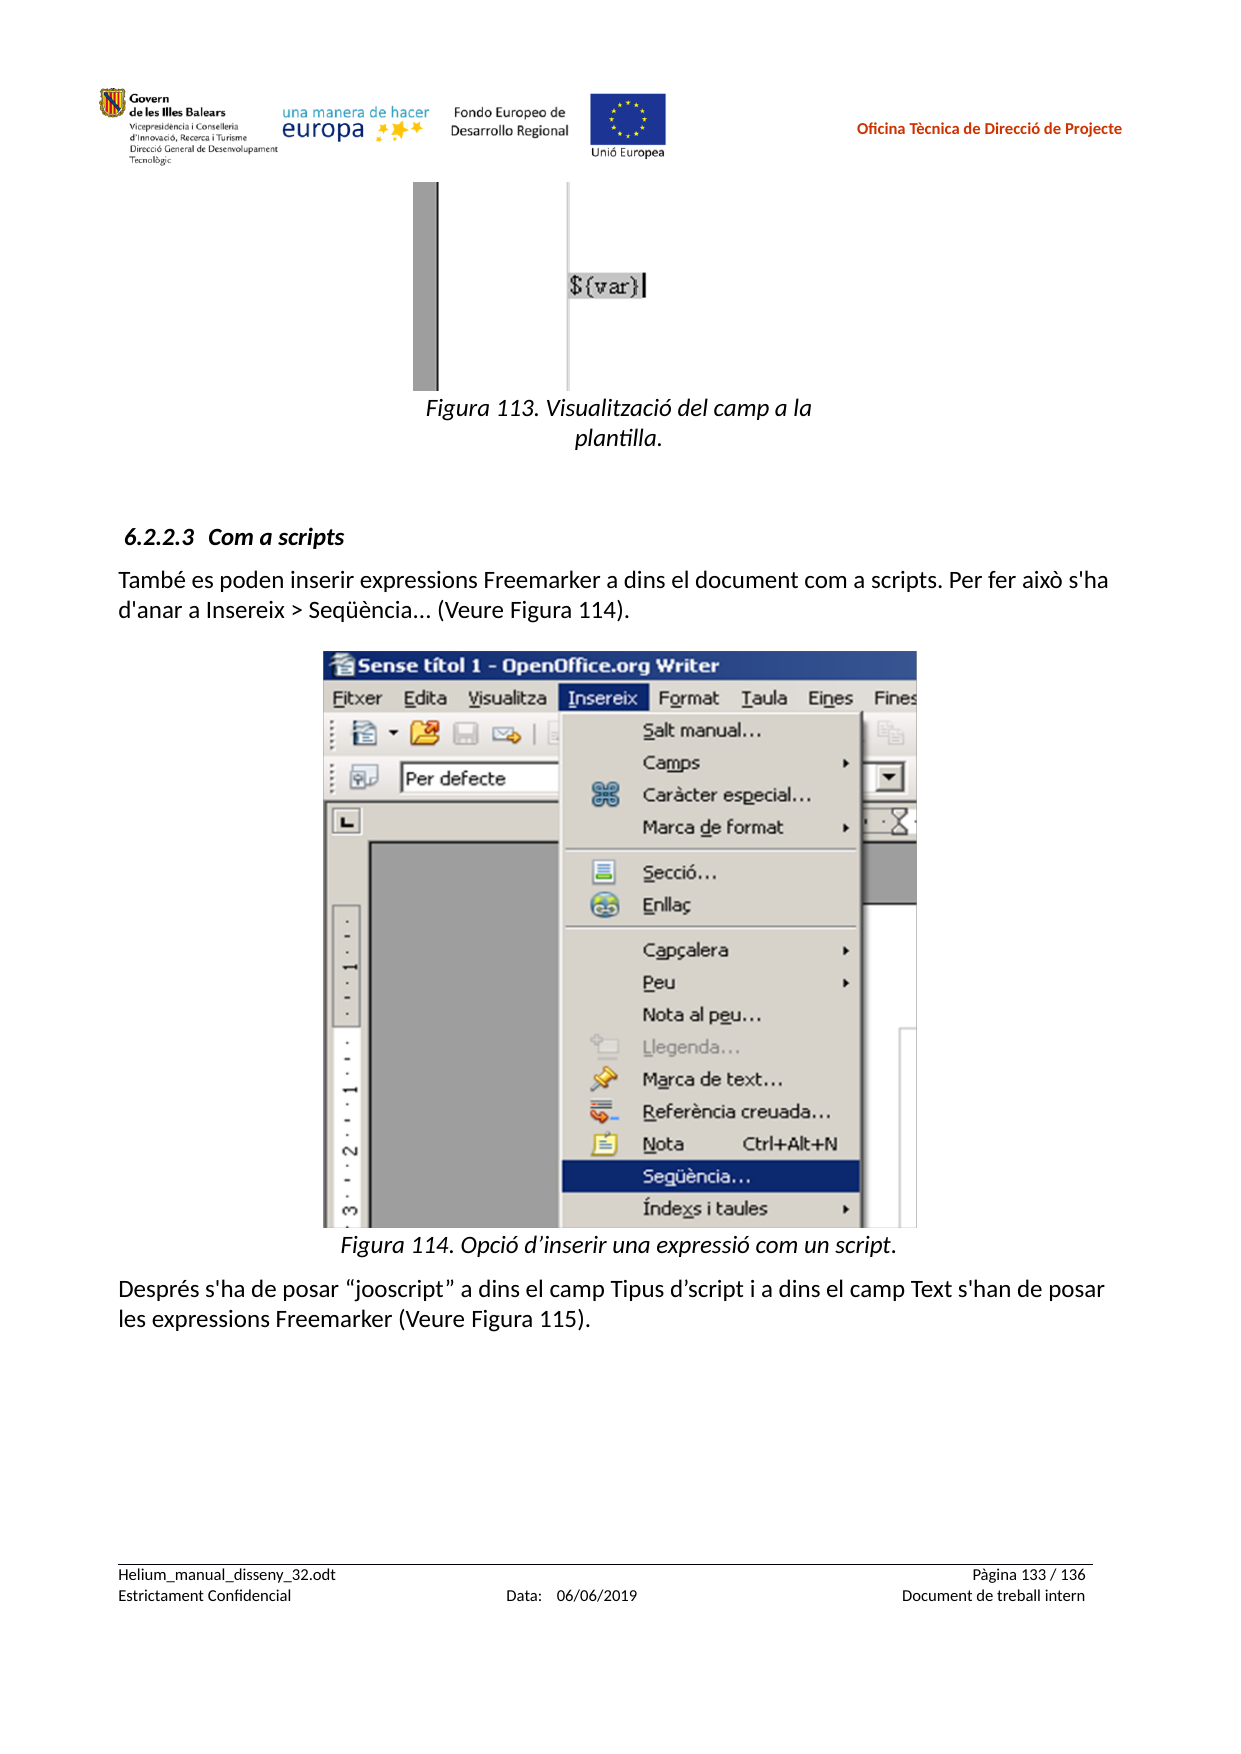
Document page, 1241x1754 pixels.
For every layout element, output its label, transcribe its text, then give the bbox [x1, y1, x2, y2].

text També es poden inserir expressions Freemarker a dins el document com a scripts. Per fer això s'ha d'anar a Insereix > Seqüència... (Veure Figura 114). [118, 564, 1122, 625]
picture [321, 649, 919, 1230]
text Figura 113. Visualització del camp a la plantilla. [380, 392, 860, 453]
text Figura 114. Opció d’inserir una expressió com un script. [281, 1230, 959, 1260]
picture [411, 180, 829, 392]
text Després s'ha de posar “jooscript” a dins el camp Tipus d’script i a dins el camp Text s'han de posar les expressions Freemarker (Veure Figura 115). [118, 637, 1122, 1334]
picture [99, 87, 668, 166]
subtitle Com a scripts [118, 521, 1122, 551]
